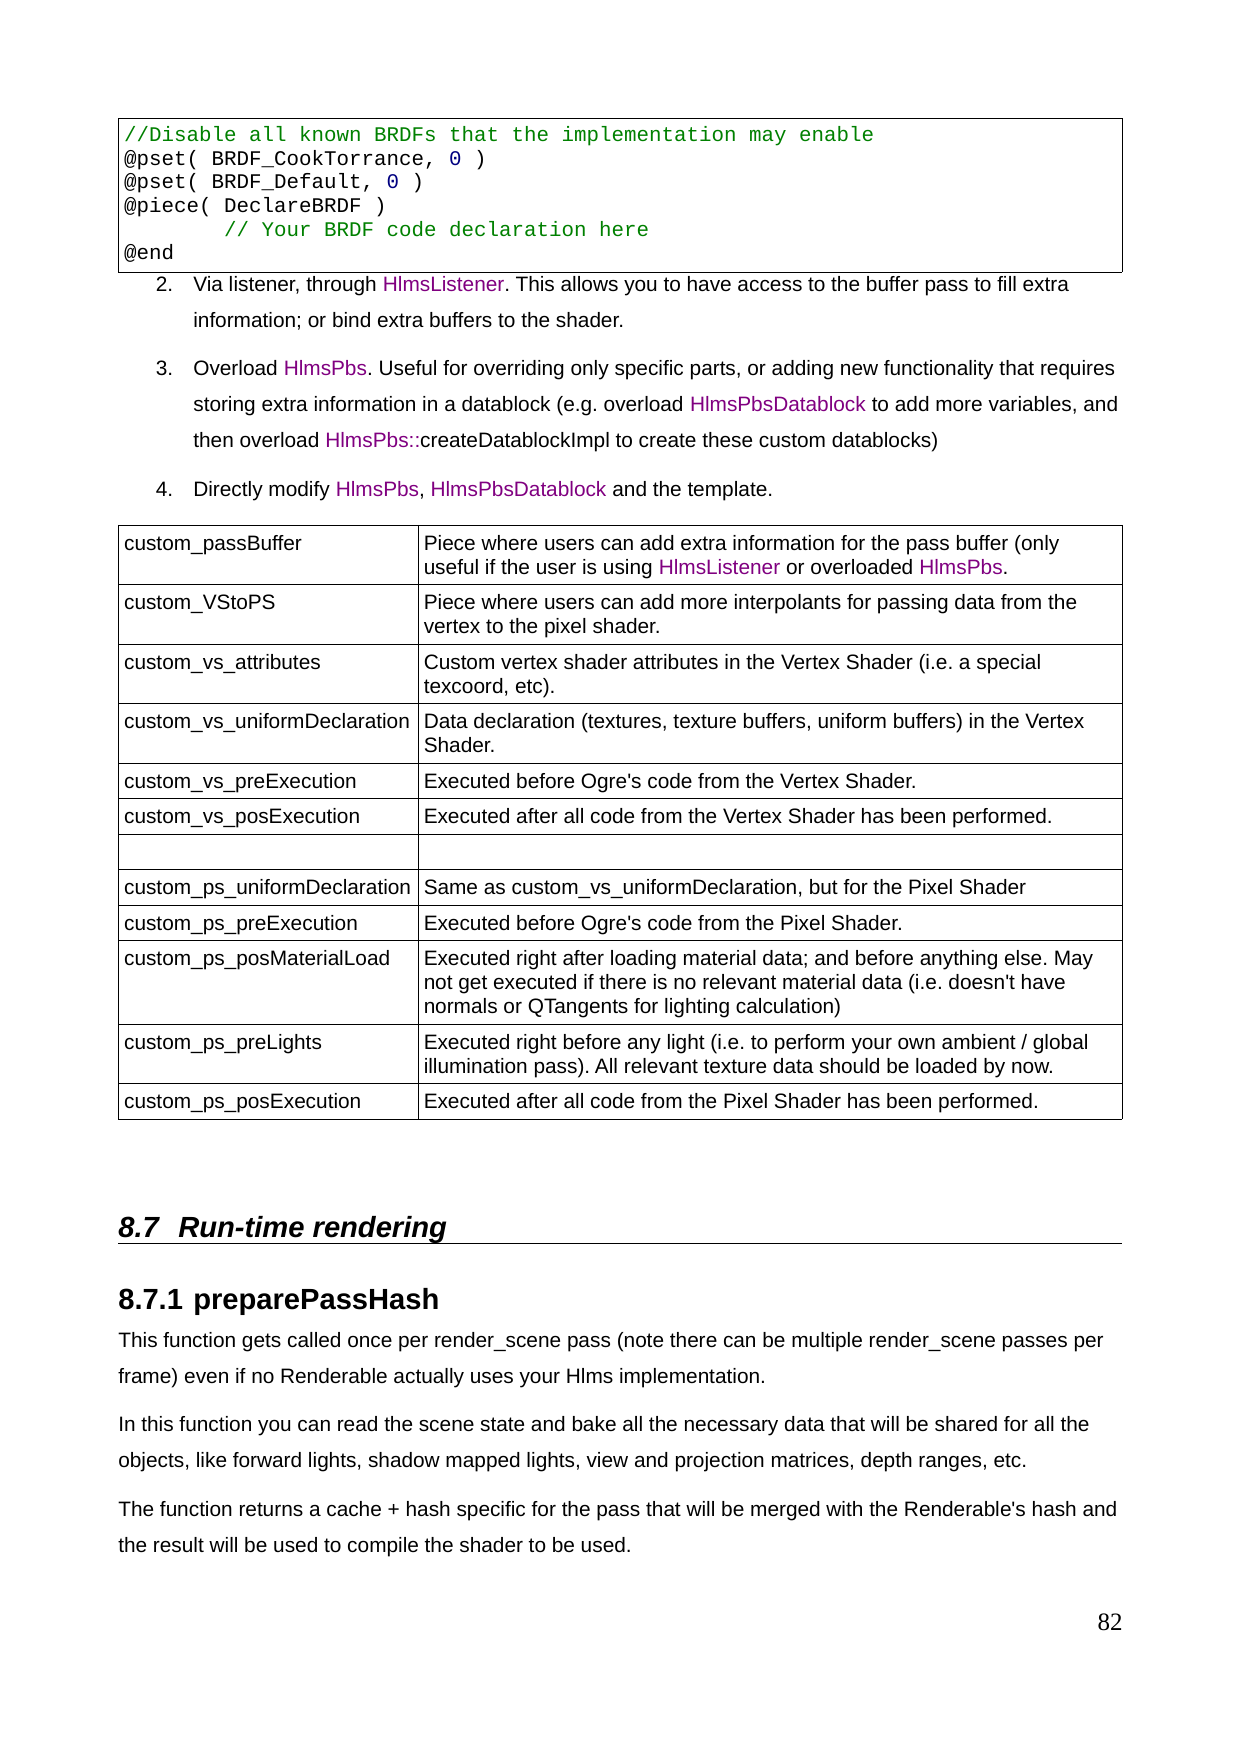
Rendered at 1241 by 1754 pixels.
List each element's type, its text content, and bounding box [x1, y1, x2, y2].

table_cell custom_ps_preLights [119, 1025, 418, 1083]
text In this function you can read the scene state and bake all the necessary data that will be shared for all the objects, like forward lights, shadow mapped lights, view and projection matrices, depth ranges, etc. [118, 1412, 1122, 1472]
table_cell Same as custom_vs_uniformDeclaration, but for the Pixel Shader [419, 870, 1122, 905]
table_cell custom_vs_preExecution [119, 764, 418, 798]
table_cell custom_vs_attributes [119, 645, 418, 703]
table_header //Disable all known BRDFs that the implementation may enable @pset( BRDF_CookTorrance, 0 ) @pset( BRDF_Default, 0 ) @piece( DeclareBRDF ) // Your BRDF code declaration here @end [119, 119, 1122, 272]
list Overload HlmsPbs. Useful for overriding only specific parts, or adding new functionality that requires storing extra information in a datablock (e.g. overload HlmsPbsDatablock to add more variables, and then overload HlmsPbs::createDatablockImpl to create these custom datablocks) [156, 356, 1122, 452]
table_header custom_passBuffer [119, 526, 418, 584]
table_cell custom_ps_uniformDeclaration [119, 870, 418, 905]
subtitle preparePassHash [118, 1282, 1122, 1315]
table_cell [119, 835, 418, 869]
table_cell Data declaration (textures, texture buffers, uniform buffers) in the Vertex Shader. [419, 704, 1122, 763]
table_cell Custom vertex shader attributes in the Vertex Shader (i.e. a special texcoord, etc). [419, 645, 1122, 703]
table_cell custom_VStoPS [119, 585, 418, 644]
table_cell Executed after all code from the Vertex Shader has been performed. [419, 799, 1122, 834]
text This function gets called once per render_scene pass (note there can be multiple render_scene passes per frame) even if no Renderable actually uses your Hlms implementation. [118, 1328, 1122, 1388]
table_cell Executed right after loading material data; and before anything else. May not get executed if there is no relevant material data (i.e. doesn't have normals or QTangents for lighting calculation) [419, 941, 1122, 1024]
table_cell Executed right before any light (i.e. to perform your own ambient / global illumination pass). All relevant texture data should be loaded by now. [419, 1025, 1122, 1083]
table_cell custom_ps_preExecution [119, 906, 418, 940]
table_cell custom_ps_posExecution [119, 1084, 418, 1119]
table_cell Piece where users can add more interpolants for passing data from the vertex to the pixel shader. [419, 585, 1122, 644]
table_cell Executed before Ogre's code from the Pixel Shader. [419, 906, 1122, 940]
table_cell [419, 835, 1122, 869]
table_cell custom_ps_posMaterialLoad [119, 941, 418, 1024]
table_cell Executed before Ogre's code from the Vertex Shader. [419, 764, 1122, 798]
table_cell custom_vs_posExecution [119, 799, 418, 834]
table_header Piece where users can add extra information for the pass buffer (only useful if the user is using HlmsListener or overloaded HlmsPbs. [419, 526, 1122, 584]
list Directly modify HlmsPbs, HlmsPbsDatablock and the template. [156, 476, 1122, 500]
list Via listener, through HlmsListener. This allows you to have access to the buffer pass to fill extra information; or bind extra buffers to the shader. [156, 273, 1122, 332]
table_cell custom_vs_uniformDeclaration [119, 704, 418, 763]
table_cell Executed after all code from the Pixel Shader has been performed. [419, 1084, 1122, 1119]
text The function returns a cache + hash specific for the pass that will be merged with the Renderable's hash and the result will be used to compile the shader to be used. [118, 1497, 1122, 1556]
subtitle Run-time rendering [118, 1210, 1122, 1243]
